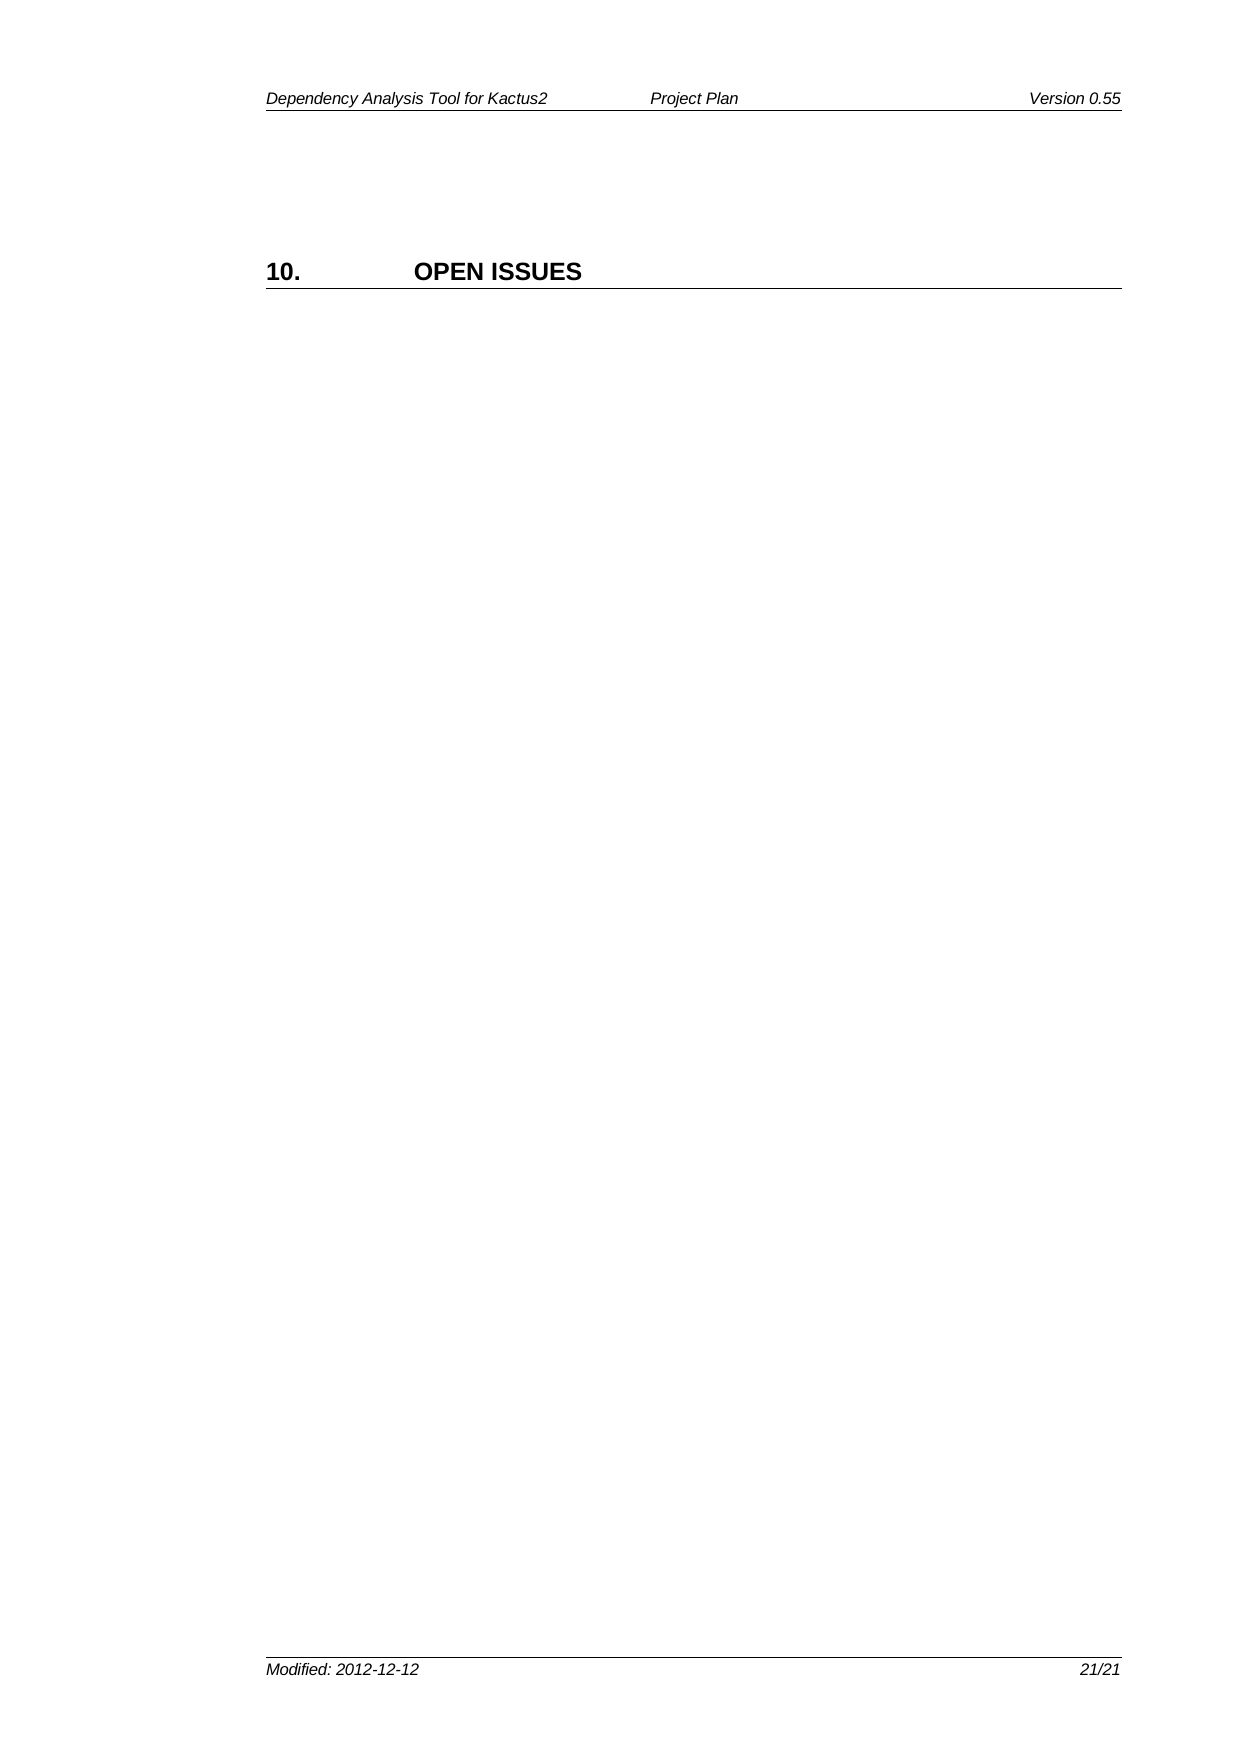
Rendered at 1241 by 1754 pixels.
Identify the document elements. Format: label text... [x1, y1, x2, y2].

subtitle Open Issues [266, 257, 1122, 288]
